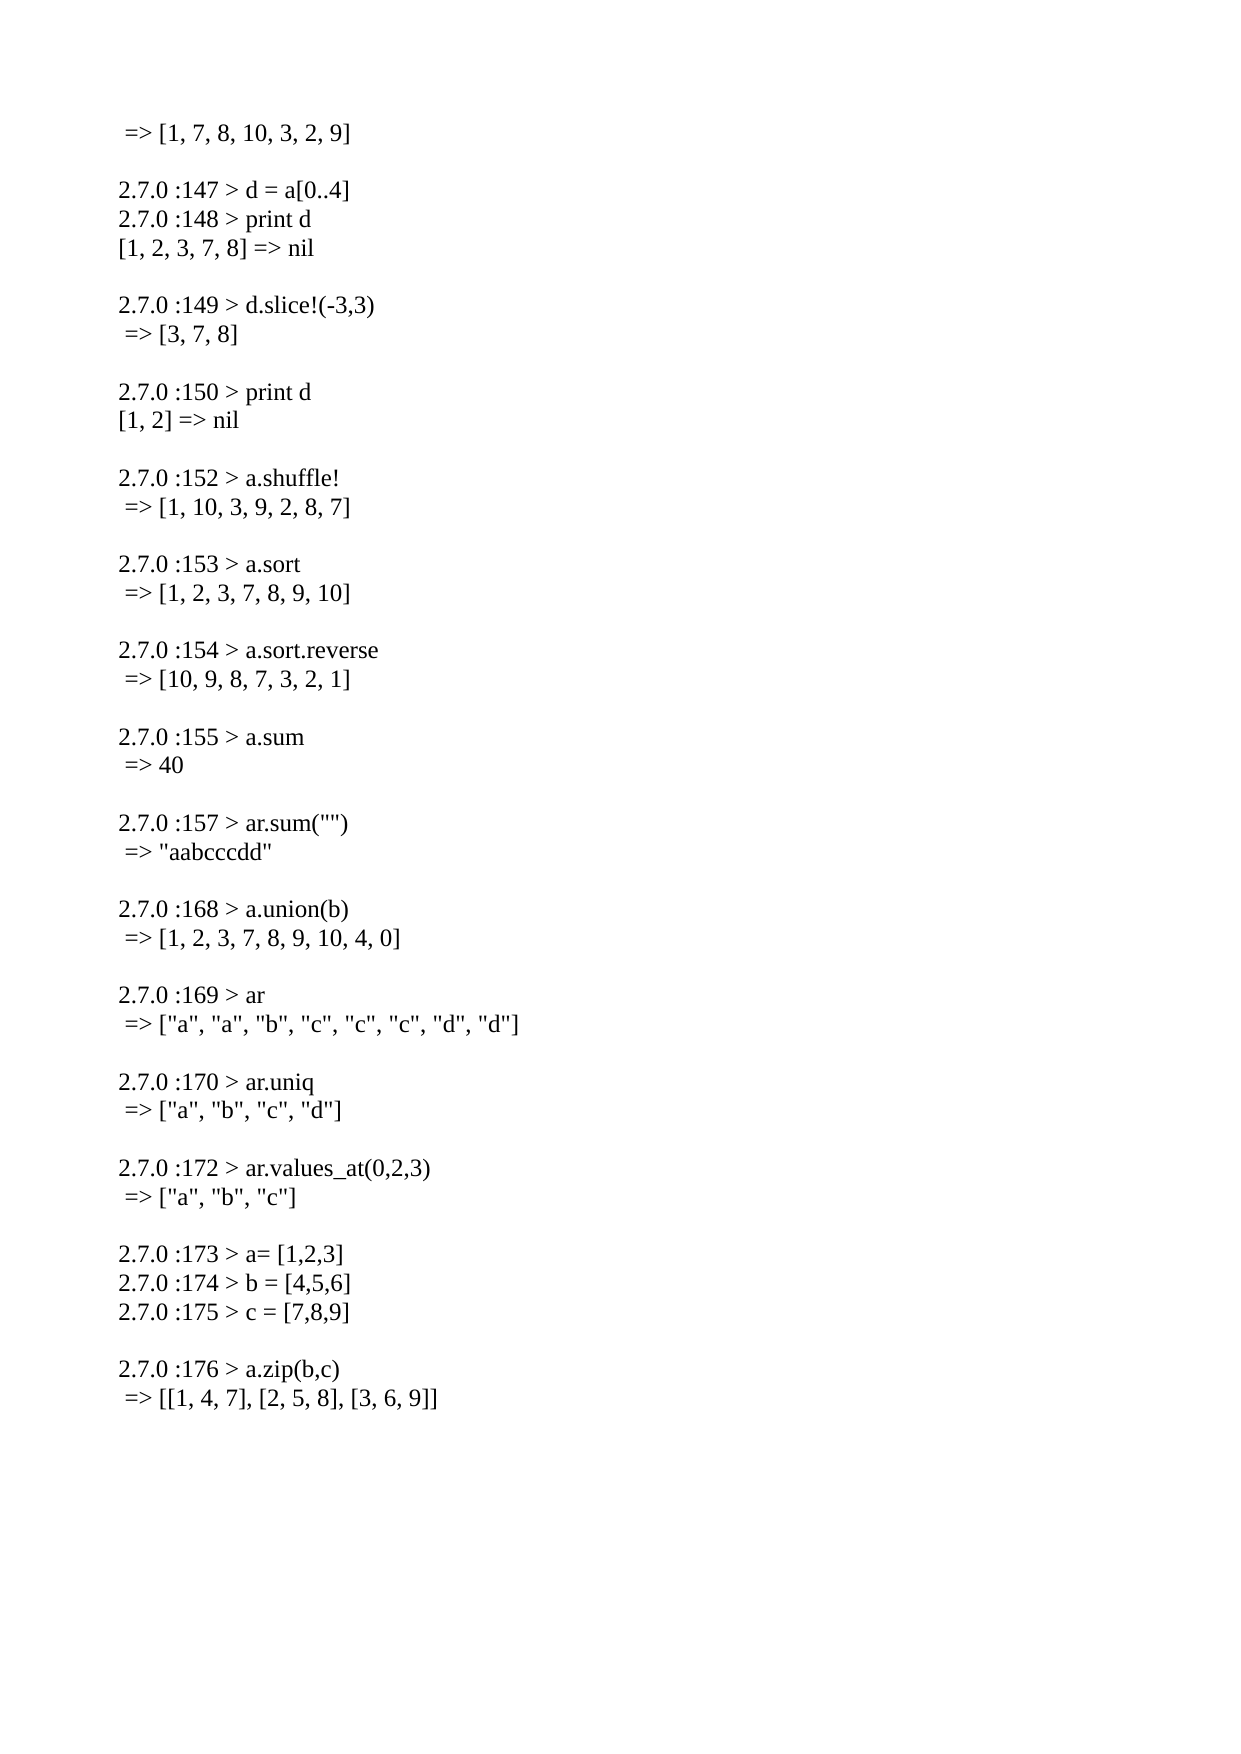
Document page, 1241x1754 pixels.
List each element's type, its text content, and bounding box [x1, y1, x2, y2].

text 2.7.0 :148 > print d [118, 204, 1122, 233]
text => 40 [118, 751, 1122, 779]
text 2.7.0 :150 > print d [118, 377, 1122, 406]
text 2.7.0 :172 > ar.values_at(0,2,3) [118, 1153, 1122, 1182]
text 2.7.0 :169 > ar [118, 981, 1122, 1009]
text => [[1, 4, 7], [2, 5, 8], [3, 6, 9]] [118, 1383, 1122, 1412]
text [1, 2] => nil [118, 406, 1122, 434]
text 2.7.0 :149 > d.slice!(-3,3) [118, 291, 1122, 319]
text 2.7.0 :153 > a.sort [118, 549, 1122, 578]
text [1, 2, 3, 7, 8] => nil [118, 233, 1122, 262]
text 2.7.0 :152 > a.shuffle! [118, 463, 1122, 492]
text 2.7.0 :154 > a.sort.reverse [118, 636, 1122, 664]
text => "aabcccdd" [118, 837, 1122, 866]
text 2.7.0 :147 > d = a[0..4] [118, 176, 1122, 204]
text 2.7.0 :174 > b = [4,5,6] [118, 1268, 1122, 1297]
text => [10, 9, 8, 7, 3, 2, 1] [118, 664, 1122, 693]
text => [3, 7, 8] [118, 319, 1122, 348]
text 2.7.0 :176 > a.zip(b,c) [118, 1354, 1122, 1383]
text => [1, 2, 3, 7, 8, 9, 10] [118, 578, 1122, 607]
text 2.7.0 :175 > c = [7,8,9] [118, 1297, 1122, 1326]
text => [1, 10, 3, 9, 2, 8, 7] [118, 492, 1122, 521]
text => ["a", "b", "c", "d"] [118, 1096, 1122, 1124]
text 2.7.0 :173 > a= [1,2,3] [118, 1239, 1122, 1268]
text => ["a", "a", "b", "c", "c", "c", "d", "d"] [118, 1009, 1122, 1038]
text 2.7.0 :157 > ar.sum("") [118, 808, 1122, 837]
text => [1, 7, 8, 10, 3, 2, 9] [118, 118, 1122, 147]
text => [1, 2, 3, 7, 8, 9, 10, 4, 0] [118, 923, 1122, 952]
text 2.7.0 :170 > ar.uniq [118, 1067, 1122, 1096]
text 2.7.0 :155 > a.sum [118, 722, 1122, 751]
text 2.7.0 :168 > a.union(b) [118, 894, 1122, 923]
text => ["a", "b", "c"] [118, 1182, 1122, 1211]
